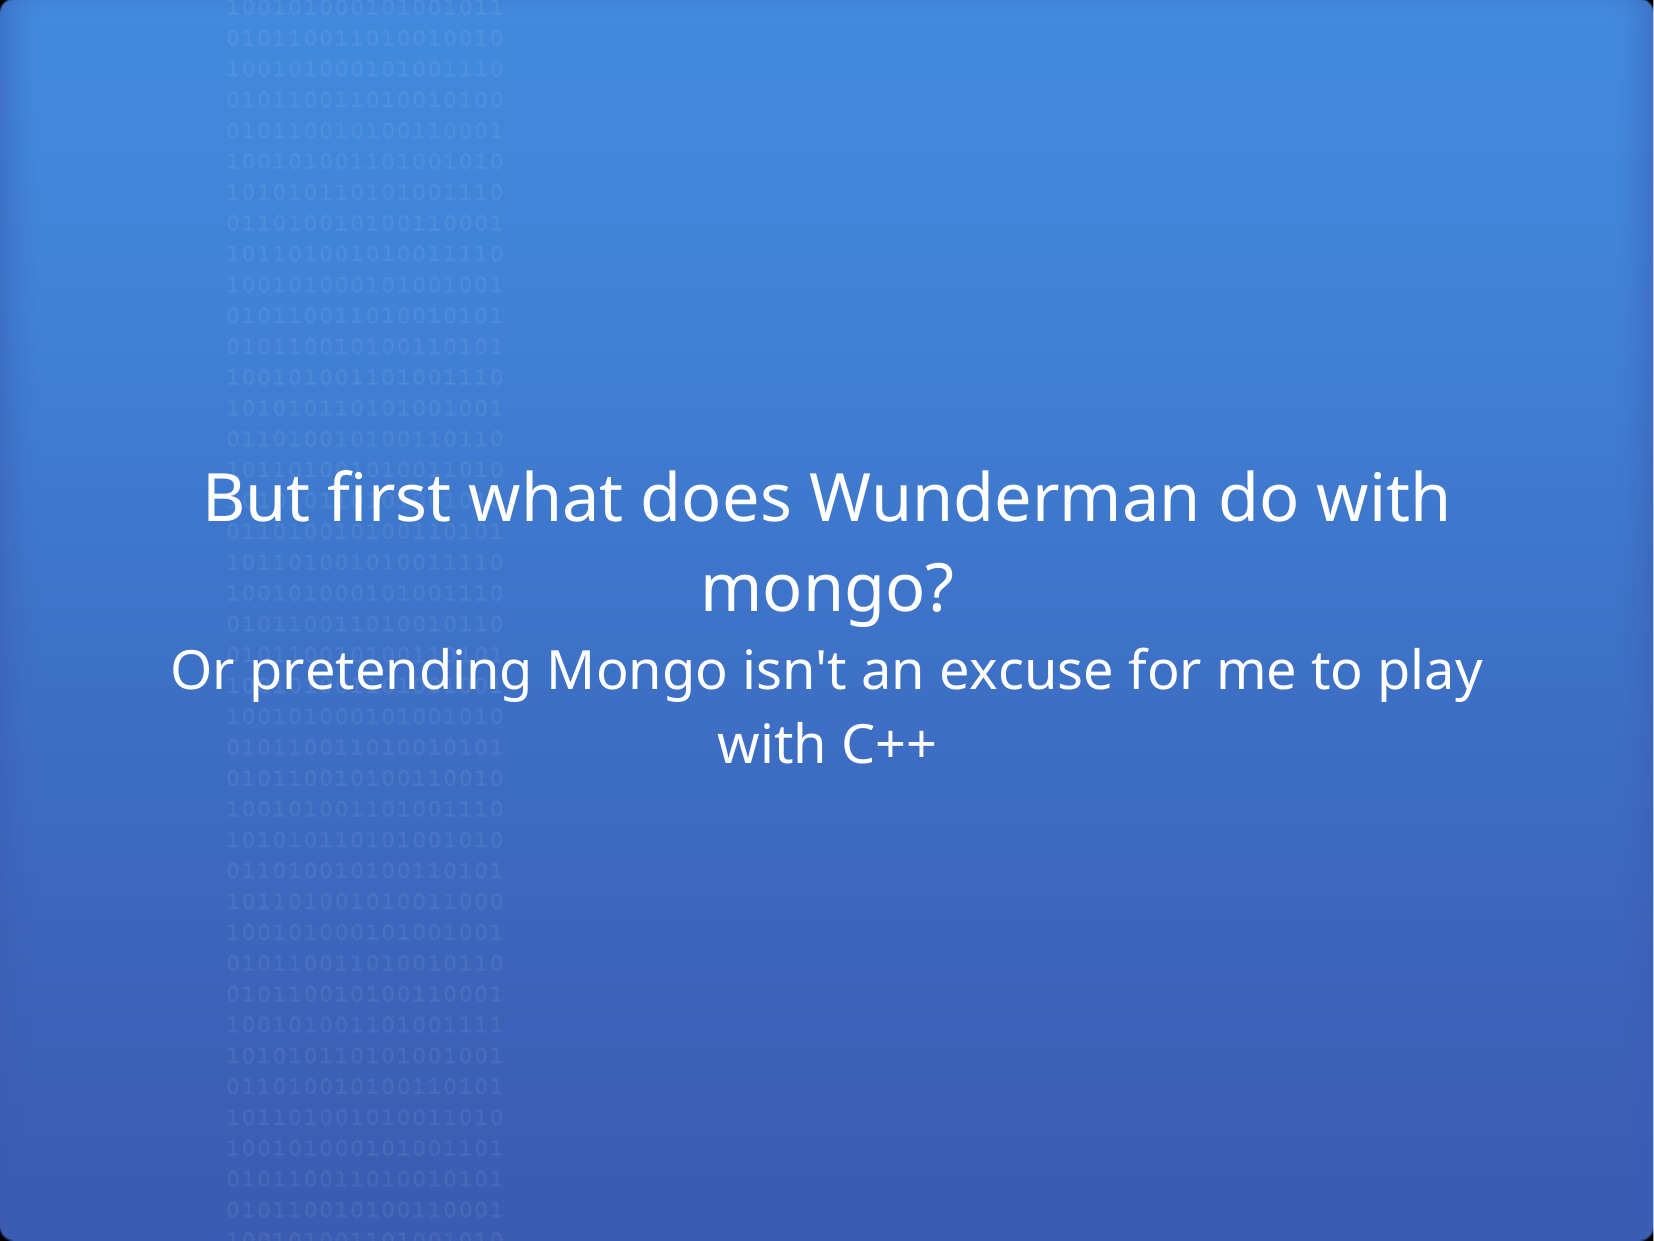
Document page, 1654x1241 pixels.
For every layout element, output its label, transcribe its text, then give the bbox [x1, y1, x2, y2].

subtitle But first what does Wunderman do with mongo? Or pretending Mongo isn't an excuse for me to play with C++ [121, 110, 1534, 1119]
picture [0, 0, 1654, 1241]
